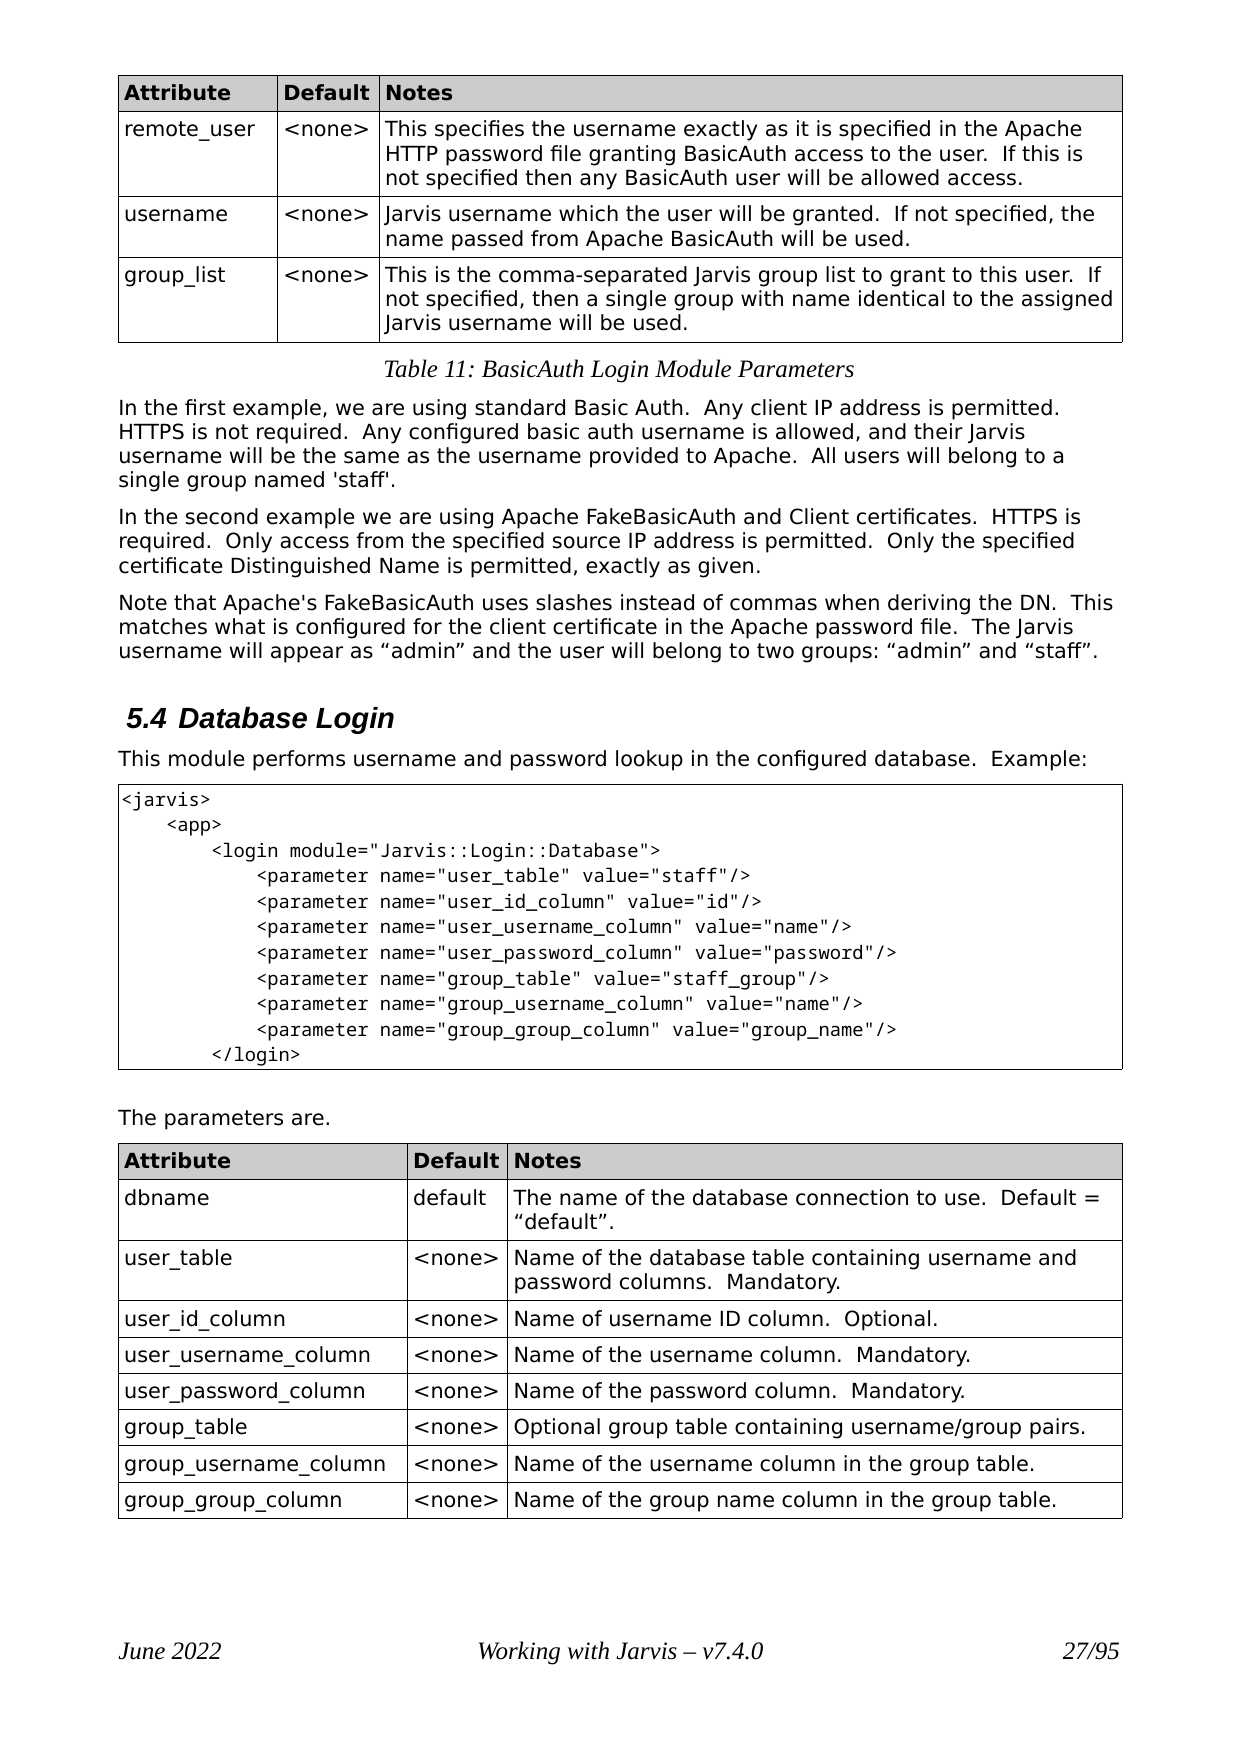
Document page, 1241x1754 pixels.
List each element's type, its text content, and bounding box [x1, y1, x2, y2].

table_header Notes [380, 76, 1122, 111]
table_cell group_list [119, 258, 277, 341]
table_cell Name of the password column. Mandatory. [508, 1374, 1122, 1409]
text <parameter name="group_table" value="staff_group"/> [119, 962, 1122, 988]
table_cell user_password_column [119, 1374, 407, 1409]
text <parameter name="user_password_column" value="password"/> [119, 937, 1122, 962]
text This module performs username and password lookup in the configured database. Example: [118, 747, 1122, 771]
table_cell <none> [408, 1483, 507, 1518]
table_cell Name of the username column in the group table. [508, 1446, 1122, 1482]
text Table 11: BasicAuth Login Module Parameters [118, 354, 1122, 383]
text Note that Apache's FakeBasicAuth uses slashes instead of commas when deriving the DN. This matches what is configured for the client certificate in the Apache password file. The Jarvis username will appear as “admin” and the user will belong to two groups: “admin” and “staff”. [118, 591, 1122, 663]
table_cell <none> [278, 258, 379, 341]
table_cell dbname [119, 1180, 407, 1240]
table_cell default [408, 1180, 507, 1240]
table_cell <none> [408, 1410, 507, 1445]
subtitle Database Login [118, 701, 1122, 734]
table_header Default [278, 76, 379, 111]
table_cell Name of the group name column in the group table. [508, 1483, 1122, 1518]
text </login> [119, 1039, 1122, 1069]
text The parameters are. [118, 1106, 1122, 1131]
table_cell user_table [119, 1241, 407, 1300]
text <login module="Jarvis::Login::Database"> [119, 835, 1122, 860]
table_cell The name of the database connection to use. Default = “default”. [508, 1180, 1122, 1240]
table_cell Name of username ID column. Optional. [508, 1301, 1122, 1337]
table_cell This is the comma-separated Jarvis group list to grant to this user. If not specified, then a single group with name identical to the assigned Jarvis username will be used. [380, 258, 1122, 341]
text <parameter name="user_table" value="staff"/> [119, 860, 1122, 886]
table_header Attribute [119, 76, 277, 111]
table_cell <none> [278, 112, 379, 196]
text <app> [119, 809, 1122, 835]
text <parameter name="user_id_column" value="id"/> [119, 886, 1122, 911]
table_header Notes [508, 1144, 1122, 1179]
text <jarvis> [119, 785, 1122, 809]
table_cell <none> [408, 1374, 507, 1409]
text <parameter name="group_group_column" value="group_name"/> [119, 1013, 1122, 1039]
table_cell <none> [408, 1241, 507, 1300]
table_cell user_username_column [119, 1338, 407, 1373]
table_cell group_table [119, 1410, 407, 1445]
table_cell group_group_column [119, 1483, 407, 1518]
text <parameter name="group_username_column" value="name"/> [119, 988, 1122, 1013]
table_cell <none> [408, 1446, 507, 1482]
table_cell This specifies the username exactly as it is specified in the Apache HTTP password file granting BasicAuth access to the user. If this is not specified then any BasicAuth user will be allowed access. [380, 112, 1122, 196]
table_cell <none> [408, 1338, 507, 1373]
table_cell Name of the username column. Mandatory. [508, 1338, 1122, 1373]
table_cell remote_user [119, 112, 277, 196]
text In the first example, we are using standard Basic Auth. Any client IP address is permitted. HTTPS is not required. Any configured basic auth username is allowed, and their Jarvis username will be the same as the username provided to Apache. All users will belong to a single group named 'staff'. [118, 396, 1122, 493]
table_cell <none> [278, 197, 379, 257]
table_cell user_id_column [119, 1301, 407, 1337]
table_cell group_username_column [119, 1446, 407, 1482]
table_cell username [119, 197, 277, 257]
table_cell Name of the database table containing username and password columns. Mandatory. [508, 1241, 1122, 1300]
table_cell <none> [408, 1301, 507, 1337]
text <parameter name="user_username_column" value="name"/> [119, 911, 1122, 937]
table_cell Jarvis username which the user will be granted. If not specified, the name passed from Apache BasicAuth will be used. [380, 197, 1122, 257]
table_header Attribute [119, 1144, 407, 1179]
table_cell Optional group table containing username/group pairs. [508, 1410, 1122, 1445]
table_header Default [408, 1144, 507, 1179]
text In the second example we are using Apache FakeBasicAuth and Client certificates. HTTPS is required. Only access from the specified source IP address is permitted. Only the specified certificate Distinguished Name is permitted, exactly as given. [118, 505, 1122, 578]
